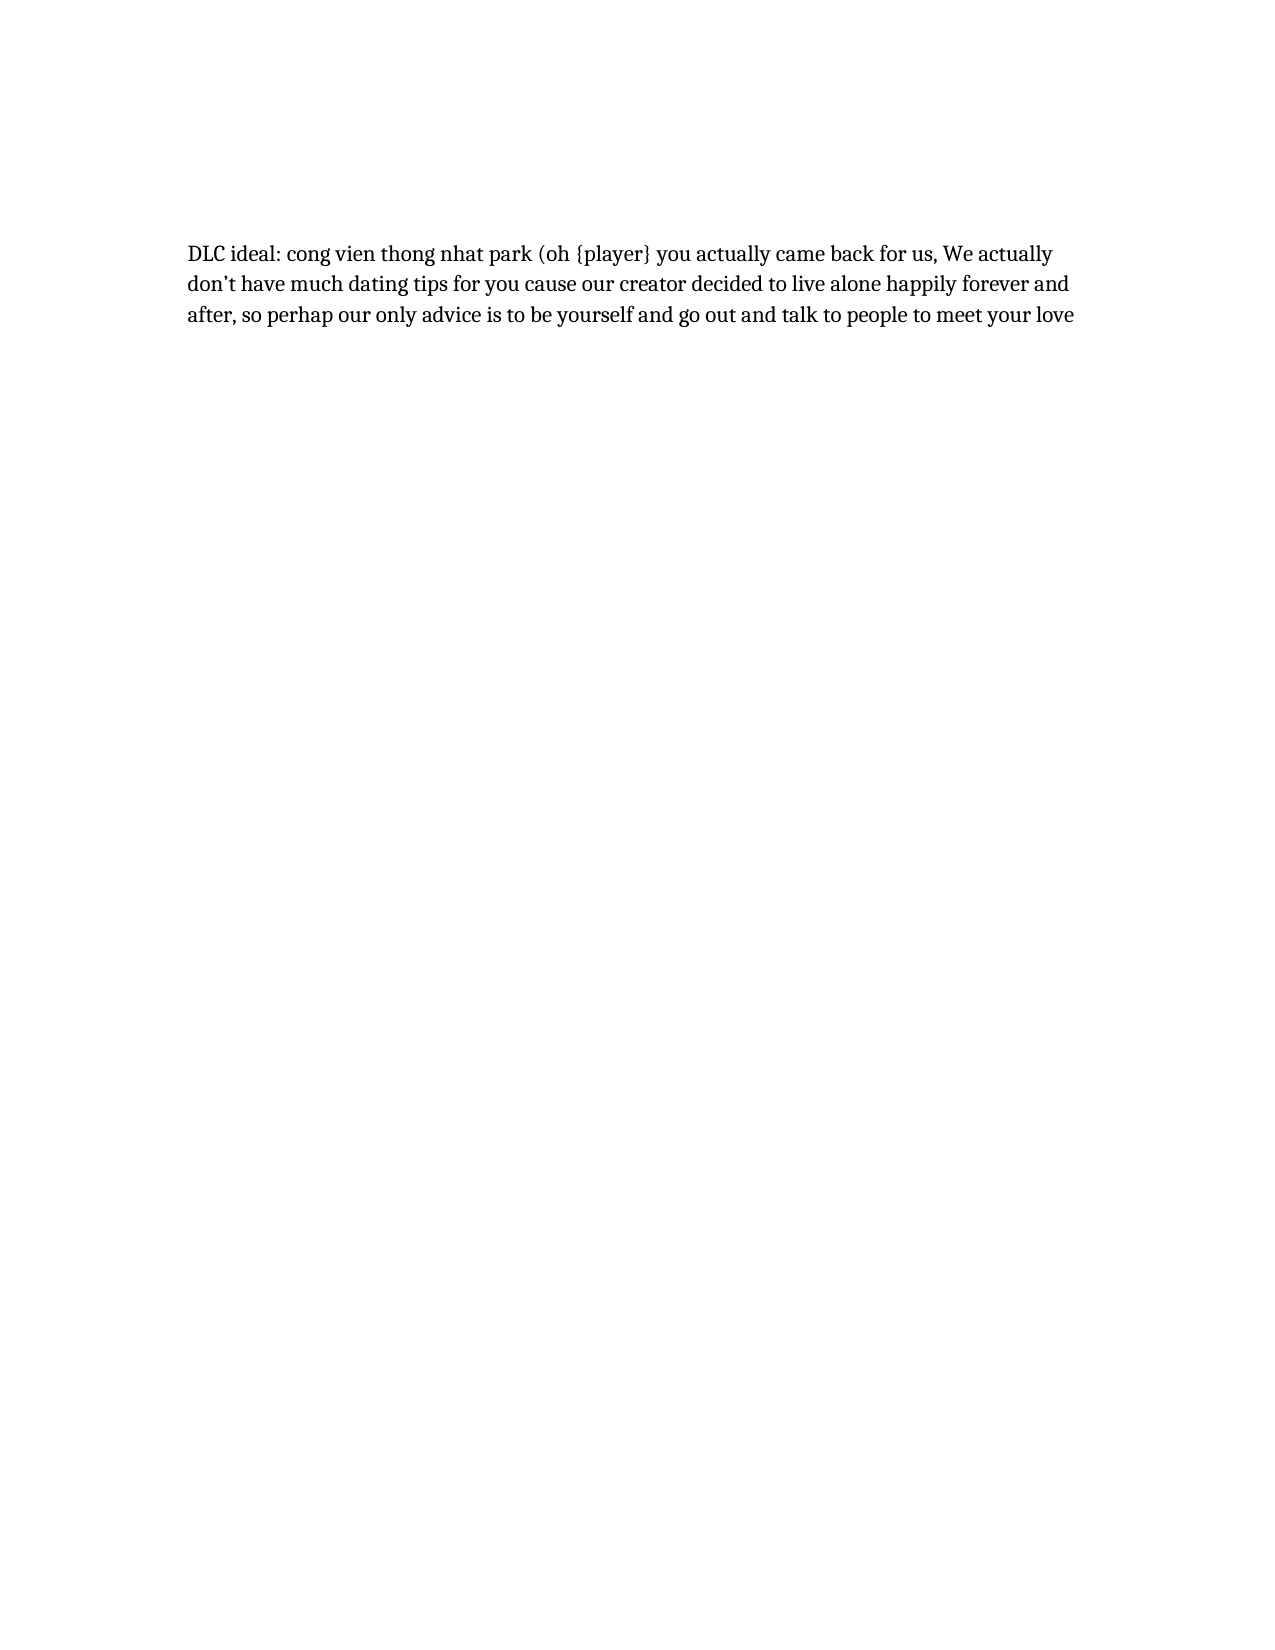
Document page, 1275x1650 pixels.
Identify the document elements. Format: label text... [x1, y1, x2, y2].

text DLC ideal: cong vien thong nhat park (oh {player} you actually came back for us, We actually don’t have much dating tips for you cause our creator decided to live alone happily forever and after, so perhap our only advice is to be yourself and go out and talk to people to meet your love [187, 241, 1087, 328]
